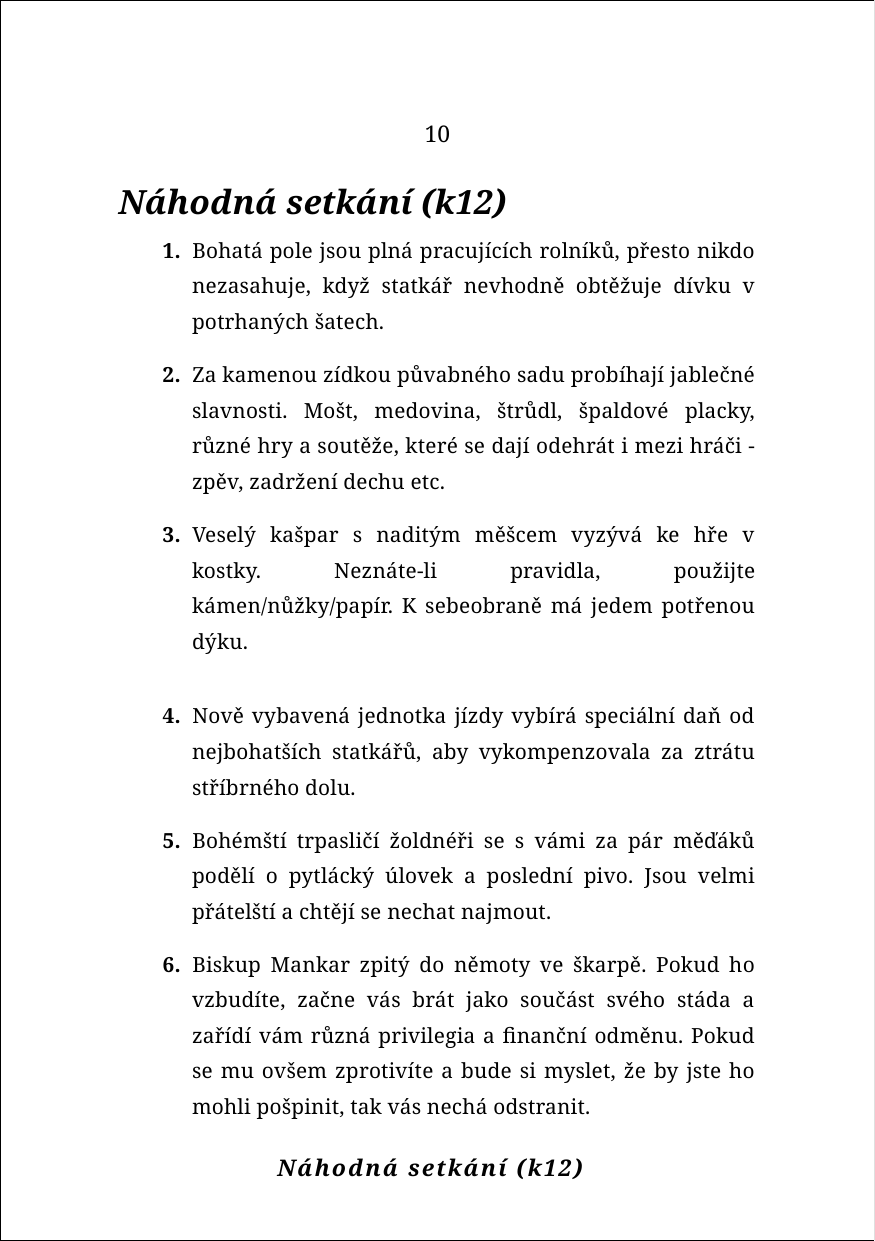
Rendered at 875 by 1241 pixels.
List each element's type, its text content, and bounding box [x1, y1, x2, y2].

list Veselý kašpar s naditým měšcem vyzývá ke hře v kostky. Neznáte-li pravidla, použijte kámen/nůžky/papír. K sebeobraně má jedem potřenou dýku. [162, 520, 756, 655]
list Biskup Mankar zpitý do němoty ve škarpě. Pokud ho vzbudíte, začne vás brát jako součást svého stáda a zařídí vám různá privilegia a finanční odměnu. Pokud se mu ovšem zprotivíte a bude si myslet, že by jste ho mohli pošpinit, tak vás nechá odstranit. [162, 950, 756, 1121]
list Bohatá pole jsou plná pracujících rolníků, přesto nikdo nezasahuje, když statkář nevhodně obtěžuje dívku v potrhaných šatech. [162, 236, 756, 336]
list Za kamenou zídkou půvabného sadu probíhají jablečné slavnosti. Mošt, medovina, štrůdl, špaldové placky, různé hry a soutěže, které se dají odehrát i mezi hráči - zpěv, zadržení dechu etc. [162, 360, 756, 495]
list Bohémští trpasličí žoldnéři se s vámi za pár měďáků podělí o pytlácký úlovek a poslední pivo. Jsou velmi přátelští a chtějí se nechat najmout. [162, 826, 756, 925]
list Nově vybavená jednotka jízdy vybírá speciální daň od nejbohatších statkářů, aby vykompenzovala za ztrátu stříbrného dolu. [162, 702, 756, 801]
subtitle Náhodná setkání (k12) [118, 179, 756, 224]
